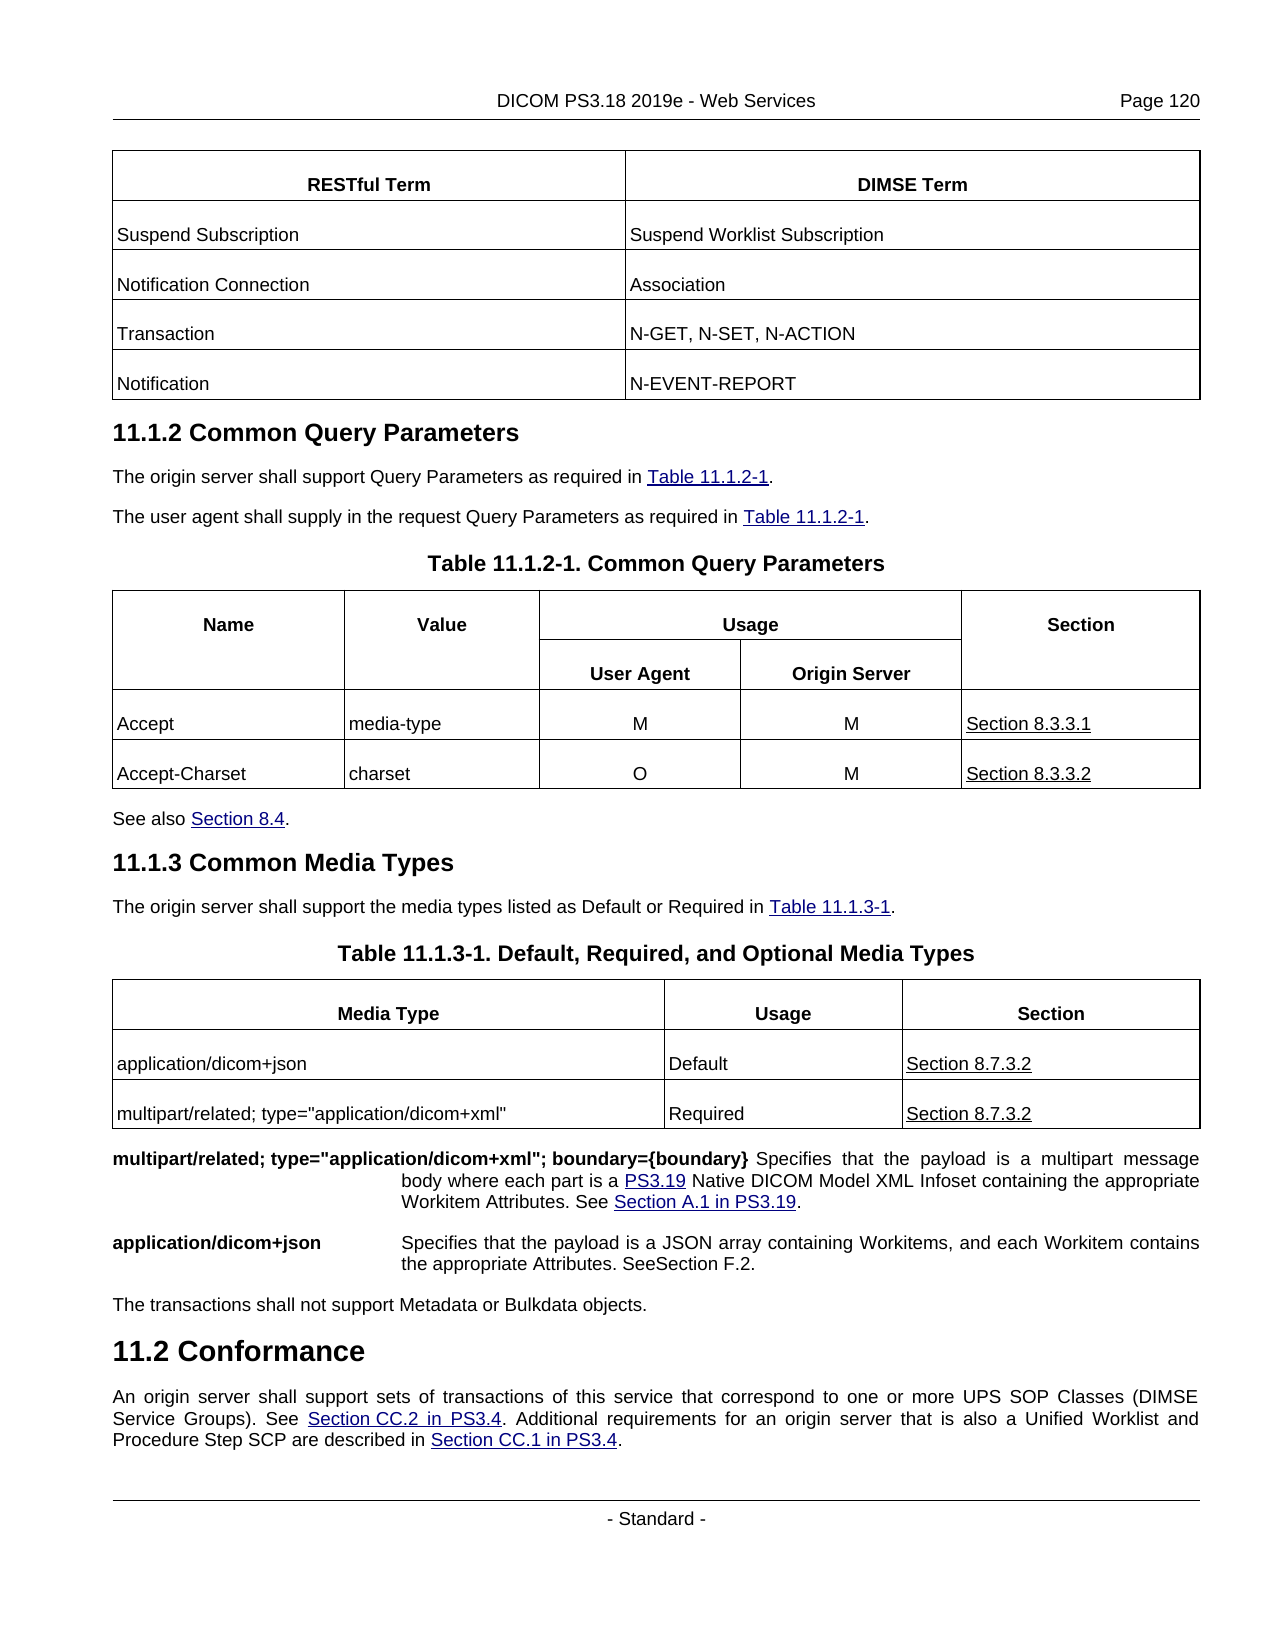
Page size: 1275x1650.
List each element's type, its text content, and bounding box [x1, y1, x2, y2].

table_cell Origin Server [741, 640, 961, 689]
table_cell Transaction [113, 300, 625, 349]
text application/dicom+json Specifies that the payload is a JSON array containing Workitems, and each Workitem contains the appropriate Attributes. SeeSection F.2. [112, 1232, 1200, 1275]
table_cell Section 8.7.3.2 [903, 1080, 1199, 1128]
table_cell media-type [345, 690, 539, 738]
text 11.2 Conformance [112, 1334, 1200, 1367]
table_cell multipart/related; type="application/dicom+xml" [113, 1080, 664, 1128]
text 11.1.3 Common Media Types [112, 848, 1200, 877]
table_cell Notification Connection [113, 250, 625, 299]
text The origin server shall support Query Parameters as required in Table 11.1.2-1. [112, 466, 1200, 487]
table_cell Accept [113, 690, 344, 738]
text The transactions shall not support Metadata or Bulkdata objects. [112, 1293, 1200, 1315]
table_cell M [741, 740, 961, 788]
table_cell Association [626, 250, 1199, 299]
table_header Usage [665, 980, 902, 1029]
table_cell Section 8.3.3.2 [962, 740, 1199, 788]
table_cell Suspend Subscription [113, 201, 625, 249]
table_cell N-GET, N-SET, N-ACTION [626, 300, 1199, 349]
table_header RESTful Term [113, 151, 625, 200]
text 11.1.2 Common Query Parameters [112, 418, 1200, 447]
text The user agent shall supply in the request Query Parameters as required in Table 11.1.2-1. [112, 506, 1200, 528]
table_cell O [540, 740, 740, 788]
table_cell Section 8.7.3.2 [903, 1030, 1199, 1079]
table_cell M [741, 690, 961, 738]
text The origin server shall support the media types listed as Default or Required in Table 11.1.3-1. [112, 896, 1200, 917]
table_header Section [962, 591, 1199, 689]
table_cell Default [665, 1030, 902, 1079]
table_cell Section 8.3.3.1 [962, 690, 1199, 738]
text multipart/related; type="application/dicom+xml"; boundary={boundary} Specifies that the payload is a multipart message body where each part is a PS3.19 Native DICOM Model XML Infoset containing the appropriate Workitem Attributes. See Section A.1 in PS3.19. [112, 1148, 1200, 1213]
table_cell Suspend Worklist Subscription [626, 201, 1199, 249]
table_header DIMSE Term [626, 151, 1199, 200]
text An origin server shall support sets of transactions of this service that correspond to one or more UPS SOP Classes (DIMSE Service Groups). See Section CC.2 in PS3.4. Additional requirements for an origin server that is also a Unified Worklist and Procedure Step SCP are described in Section CC.1 in PS3.4. [112, 1386, 1200, 1451]
table_header Section [903, 980, 1199, 1029]
table_header Media Type [113, 980, 664, 1029]
table_cell M [540, 690, 740, 738]
text Table 11.1.3-1. Default, Required, and Optional Media Types [112, 940, 1200, 966]
table_header Usage [540, 591, 961, 639]
table_cell N-EVENT-REPORT [626, 350, 1199, 398]
text See also Section 8.4. [112, 808, 1200, 829]
table_cell Required [665, 1080, 902, 1128]
table_cell Notification [113, 350, 625, 398]
table_cell application/dicom+json [113, 1030, 664, 1079]
table_cell User Agent [540, 640, 740, 689]
text Table 11.1.2-1. Common Query Parameters [112, 550, 1200, 576]
table_header Name [113, 591, 344, 689]
table_cell charset [345, 740, 539, 788]
table_cell Accept-Charset [113, 740, 344, 788]
table_header Value [345, 591, 539, 689]
